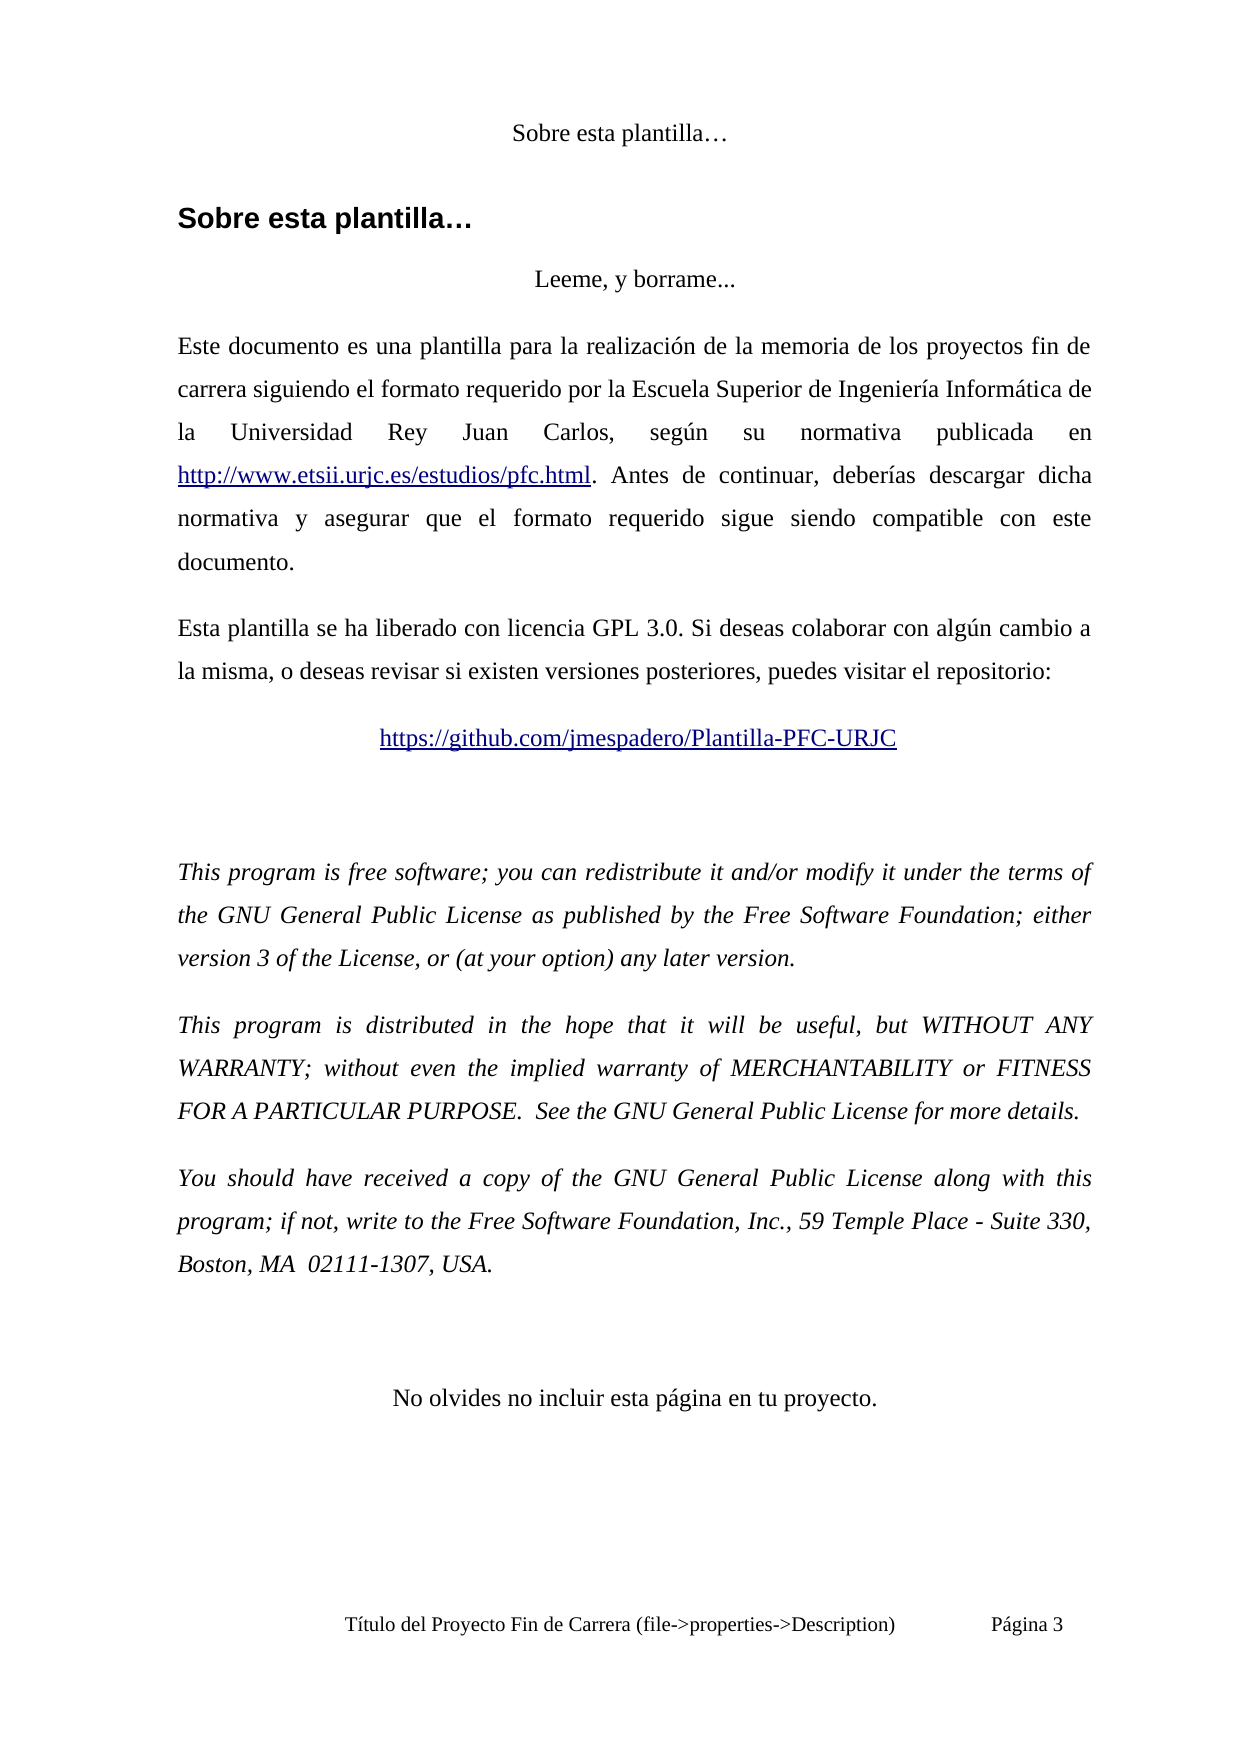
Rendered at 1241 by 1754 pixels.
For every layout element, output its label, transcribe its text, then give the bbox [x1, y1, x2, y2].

text Este documento es una plantilla para la realización de la memoria de los proyectos fin de carrera siguiendo el formato requerido por la Escuela Superior de Ingeniería Informática de la Universidad Rey Juan Carlos, según su normativa publicada en http://www.etsii.urjc.es/estudios/pfc.html. Antes de continuar, deberías descargar dicha normativa y asegurar que el formato requerido sigue siendo compatible con este documento. [177, 331, 1093, 575]
text https://github.com/jmespadero/Plantilla-PFC-URJC [177, 723, 1093, 752]
text Leeme, y borrame... [177, 264, 1093, 293]
text This program is distributed in the hope that it will be useful, but WITHOUT ANY WARRANTY; without even the implied warranty of MERCHANTABILITY or FITNESS FOR A PARTICULAR PURPOSE. See the GNU General Public License for more details. [177, 1010, 1093, 1125]
text This program is free software; you can redistribute it and/or modify it under the terms of the GNU General Public License as published by the Free Software Foundation; either version 3 of the License, or (at your option) any later version. [177, 857, 1093, 972]
text Esta plantilla se ha liberado con licencia GPL 3.0. Si deseas colaborar con algún cambio a la misma, o deseas revisar si existen versiones posteriores, puedes visitar el repositorio: [177, 613, 1093, 685]
text You should have received a copy of the GNU General Public License along with this program; if not, write to the Free Software Foundation, Inc., 59 Temple Place - Suite 330, Boston, MA 02111-1307, USA. [177, 1163, 1093, 1278]
text No olvides no incluir esta página en tu proyecto. [177, 1383, 1093, 1411]
subtitle Sobre esta plantilla… [177, 201, 1093, 235]
